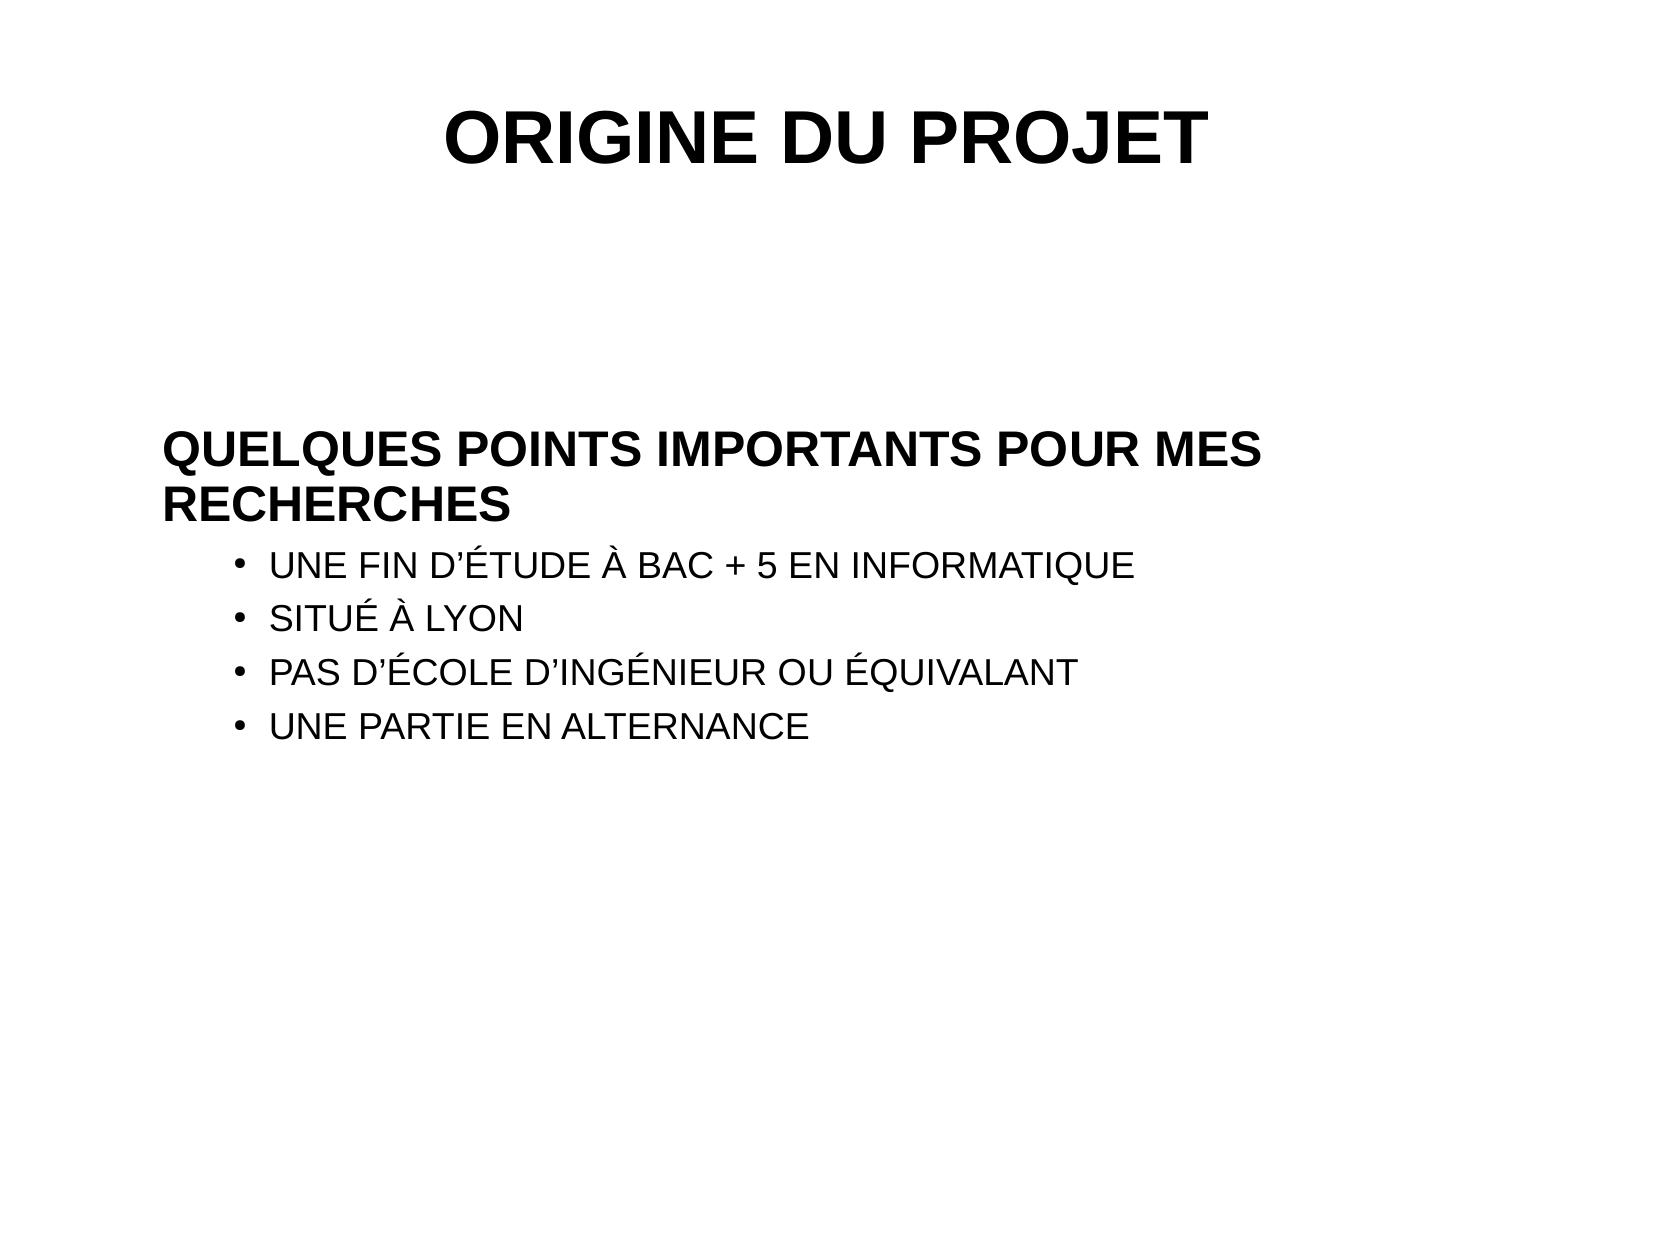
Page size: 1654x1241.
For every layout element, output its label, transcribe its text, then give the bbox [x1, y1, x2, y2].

text_box Origine du projet [280, 88, 1374, 188]
text_box Quelques points importants pour mes recherches Une fin d’étude à bac + 5 en Informatique Situé à Lyon Pas d’école d’ingénieur ou équivalant Une partie en alternance [147, 413, 1506, 755]
